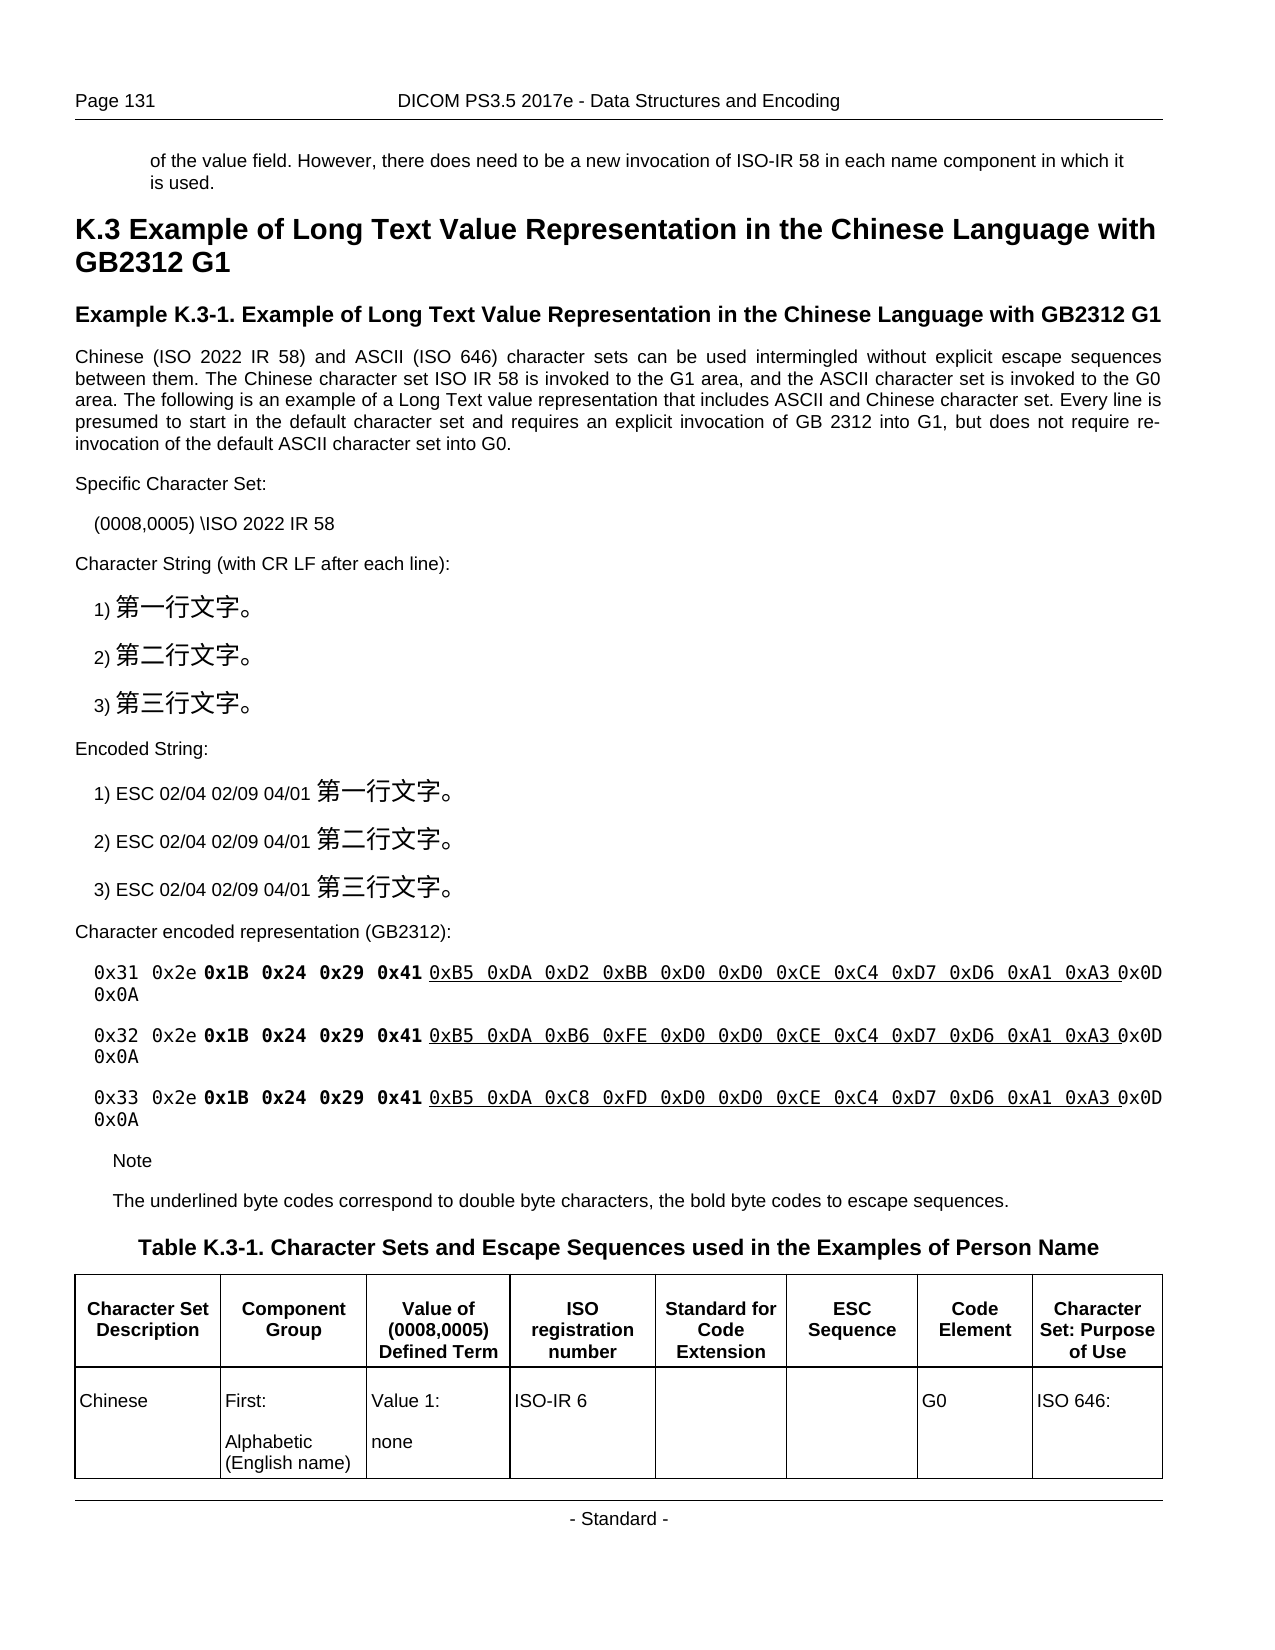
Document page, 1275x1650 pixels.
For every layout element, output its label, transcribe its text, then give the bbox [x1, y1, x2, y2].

table_cell ISO 646: [1033, 1368, 1162, 1478]
table_cell G0 [918, 1368, 1032, 1478]
table_cell First: Alphabetic (English name) [221, 1368, 366, 1478]
table_header Value of (0008,0005) Defined Term [367, 1275, 509, 1366]
text Table K.3-1. Character Sets and Escape Sequences used in the Examples of Person Name [75, 1234, 1162, 1260]
text 1) 第一行文字。 [94, 593, 1162, 623]
table_header Character Set Description [76, 1275, 220, 1366]
text (0008,0005) \ISO 2022 IR 58 [94, 513, 1162, 534]
table_header ISO registration number [511, 1275, 655, 1366]
table_header Standard for Code Extension [656, 1275, 786, 1366]
text Encoded String: [75, 737, 1162, 759]
table_header Code Element [918, 1275, 1032, 1366]
text 1) ESC 02/04 02/09 04/01 第一行文字。 [94, 778, 1162, 807]
text 2) 第二行文字。 [94, 641, 1162, 671]
table_cell [656, 1368, 786, 1478]
text Note [112, 1150, 1125, 1171]
text Character encoded representation (GB2312): [75, 921, 1162, 943]
text 3) ESC 02/04 02/09 04/01 第三行文字。 [94, 873, 1162, 903]
table_cell ISO-IR 6 [511, 1368, 655, 1478]
text 0x32 0x2e 0x1B 0x24 0x29 0x41 0xB5 0xDA 0xB6 0xFE 0xD0 0xD0 0xCE 0xC4 0xD7 0xD6 0xA1 0xA3 0x0D 0x0A [94, 1024, 1162, 1068]
table_header Character Set: Purpose of Use [1033, 1275, 1162, 1366]
text 2) ESC 02/04 02/09 04/01 第二行文字。 [94, 826, 1162, 855]
text The underlined byte codes correspond to double byte characters, the bold byte codes to escape sequences. [112, 1190, 1125, 1212]
text 0x33 0x2e 0x1B 0x24 0x29 0x41 0xB5 0xDA 0xC8 0xFD 0xD0 0xD0 0xCE 0xC4 0xD7 0xD6 0xA1 0xA3 0x0D 0x0A [94, 1087, 1162, 1131]
text K.3 Example of Long Text Value Representation in the Chinese Language with GB2312 G1 [75, 212, 1162, 279]
table_cell Chinese [76, 1368, 220, 1478]
text Chinese (ISO 2022 IR 58) and ASCII (ISO 646) character sets can be used intermingled without explicit escape sequences between them. The Chinese character set ISO IR 58 is invoked to the G1 area, and the ASCII character set is invoked to the G0 area. The following is an example of a Long Text value representation that includes ASCII and Chinese character set. Every line is presumed to start in the default character set and requires an explicit invocation of GB 2312 into G1, but does not require re-invocation of the default ASCII character set into G0. [75, 346, 1162, 454]
list of the value field. However, there does need to be a new invocation of ISO-IR 58 in each name component in which it is used. [112, 150, 1125, 193]
text 3) 第三行文字。 [94, 689, 1162, 718]
table_cell Value 1: none [367, 1368, 509, 1478]
table_cell [787, 1368, 917, 1478]
text Example K.3-1. Example of Long Text Value Representation in the Chinese Language with GB2312 G1 [75, 301, 1162, 327]
text Character String (with CR LF after each line): [75, 553, 1162, 575]
table_header Component Group [221, 1275, 366, 1366]
text 0x31 0x2e 0x1B 0x24 0x29 0x41 0xB5 0xDA 0xD2 0xBB 0xD0 0xD0 0xCE 0xC4 0xD7 0xD6 0xA1 0xA3 0x0D 0x0A [94, 962, 1162, 1006]
text Specific Character Set: [75, 473, 1162, 494]
table_header ESC Sequence [787, 1275, 917, 1366]
